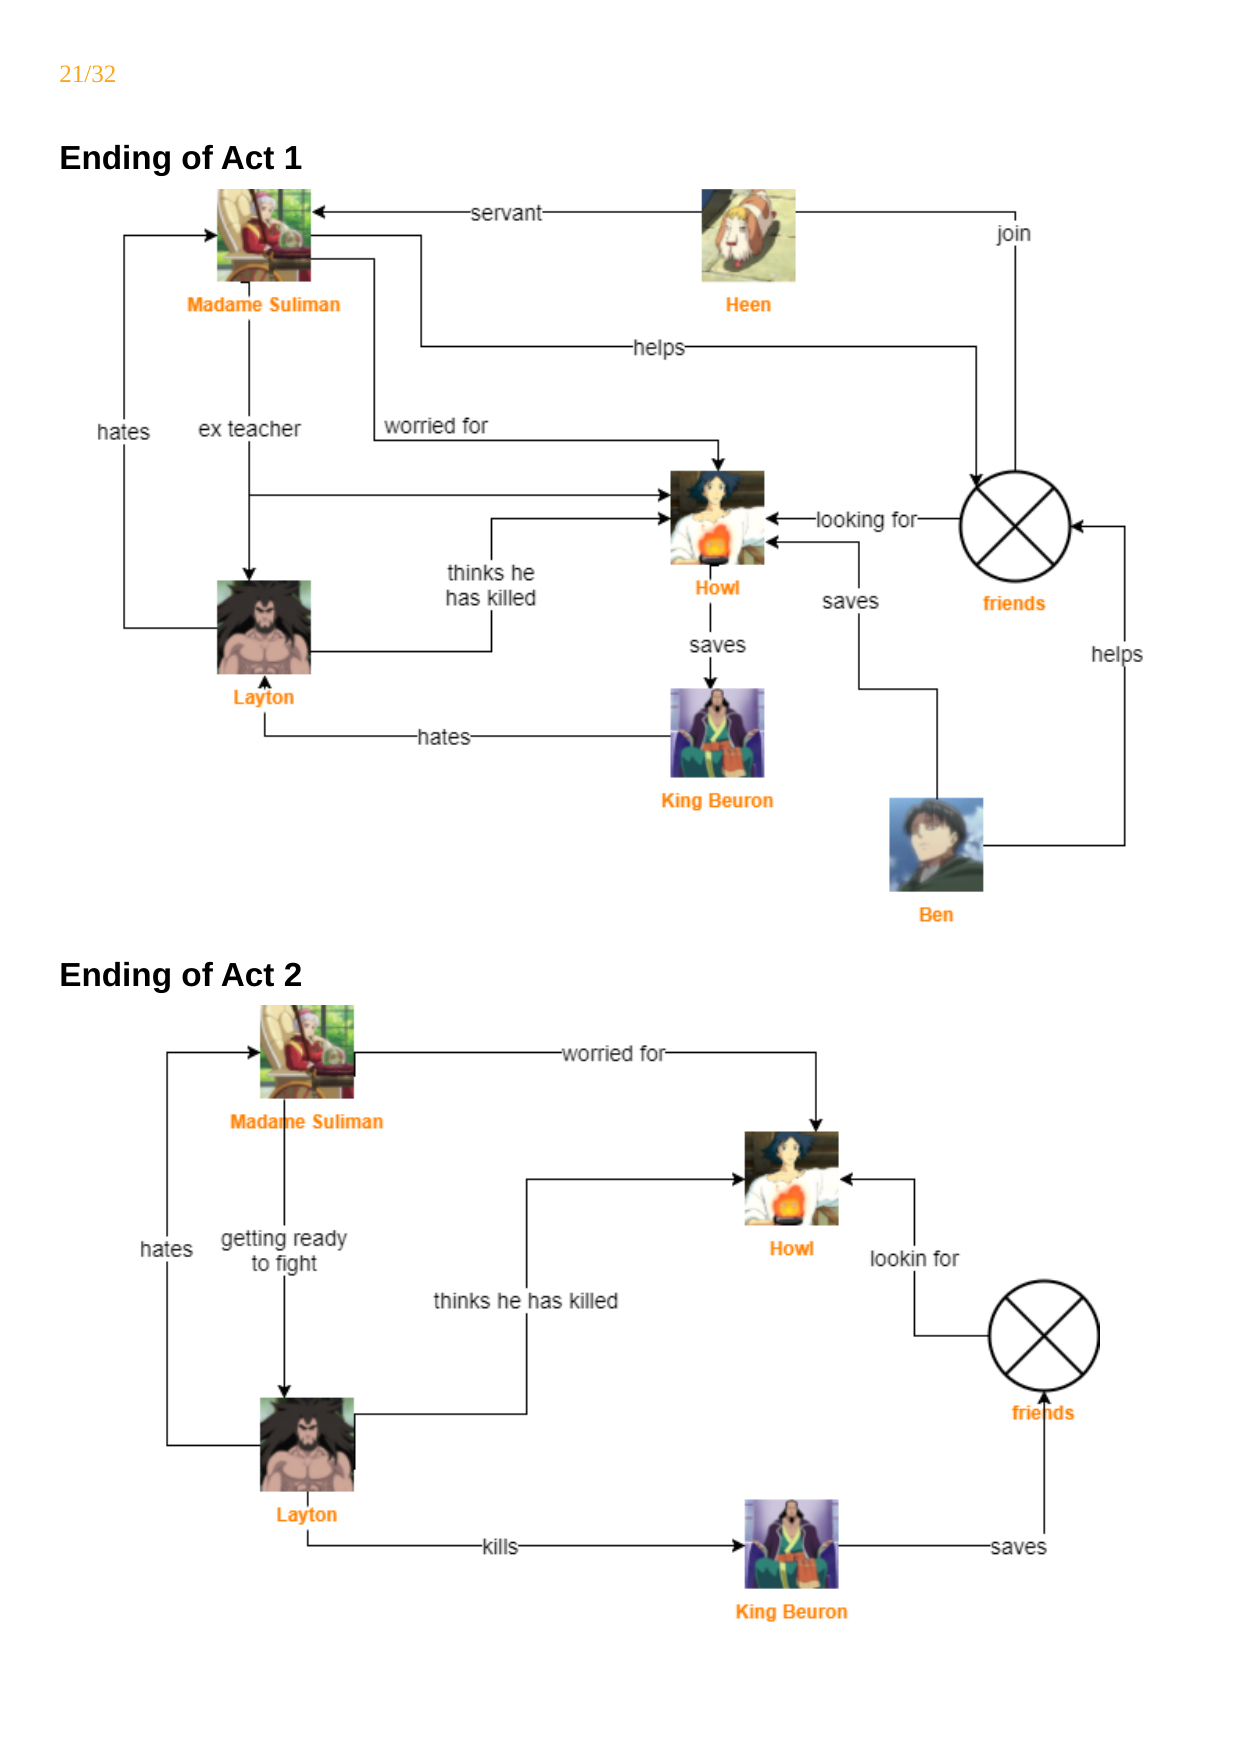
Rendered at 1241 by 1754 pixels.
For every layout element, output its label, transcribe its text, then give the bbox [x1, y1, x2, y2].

subtitle Ending of Act 2 [59, 954, 1181, 993]
picture [97, 189, 1143, 928]
subtitle Ending of Act 1 [59, 138, 1181, 177]
picture [140, 1005, 1100, 1625]
